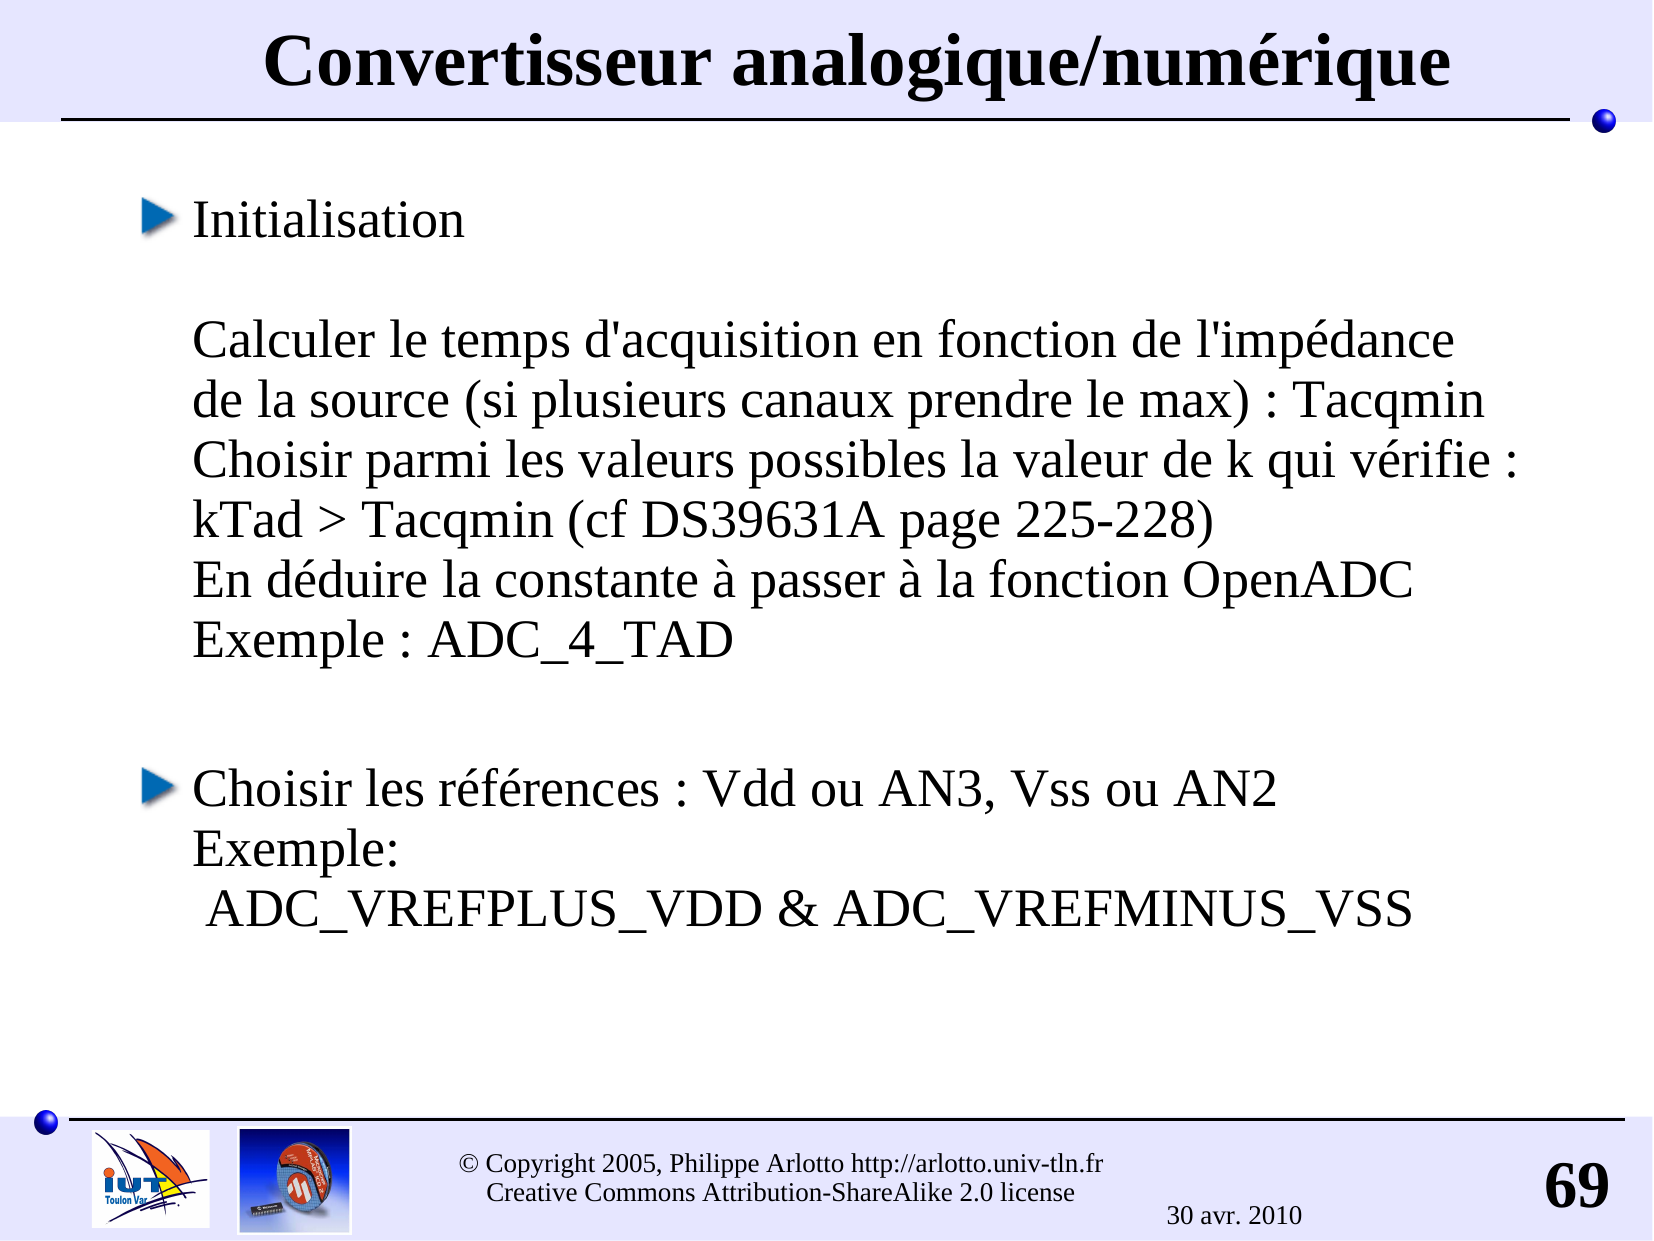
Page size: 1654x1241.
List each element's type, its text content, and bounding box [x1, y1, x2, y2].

list Initialisation Calculer le temps d'acquisition en fonction de l'impédance de la source (si plusieurs canaux prendre le max) : Tacqmin Choisir parmi les valeurs possibles la valeur de k qui vérifie : kTad > Tacqmin (cf DS39631A page 225-228) En déduire la constante à passer à la fonction OpenADC Exemple : ADC_4_TAD Choisir les références : Vdd ou AN3, Vss ou AN2 Exemple: ADC_VREFPLUS_VDD & ADC_VREFMINUS_VSS [121, 188, 1534, 1039]
picture [237, 1126, 352, 1235]
title Convertisseur analogique/numérique [95, 11, 1585, 110]
